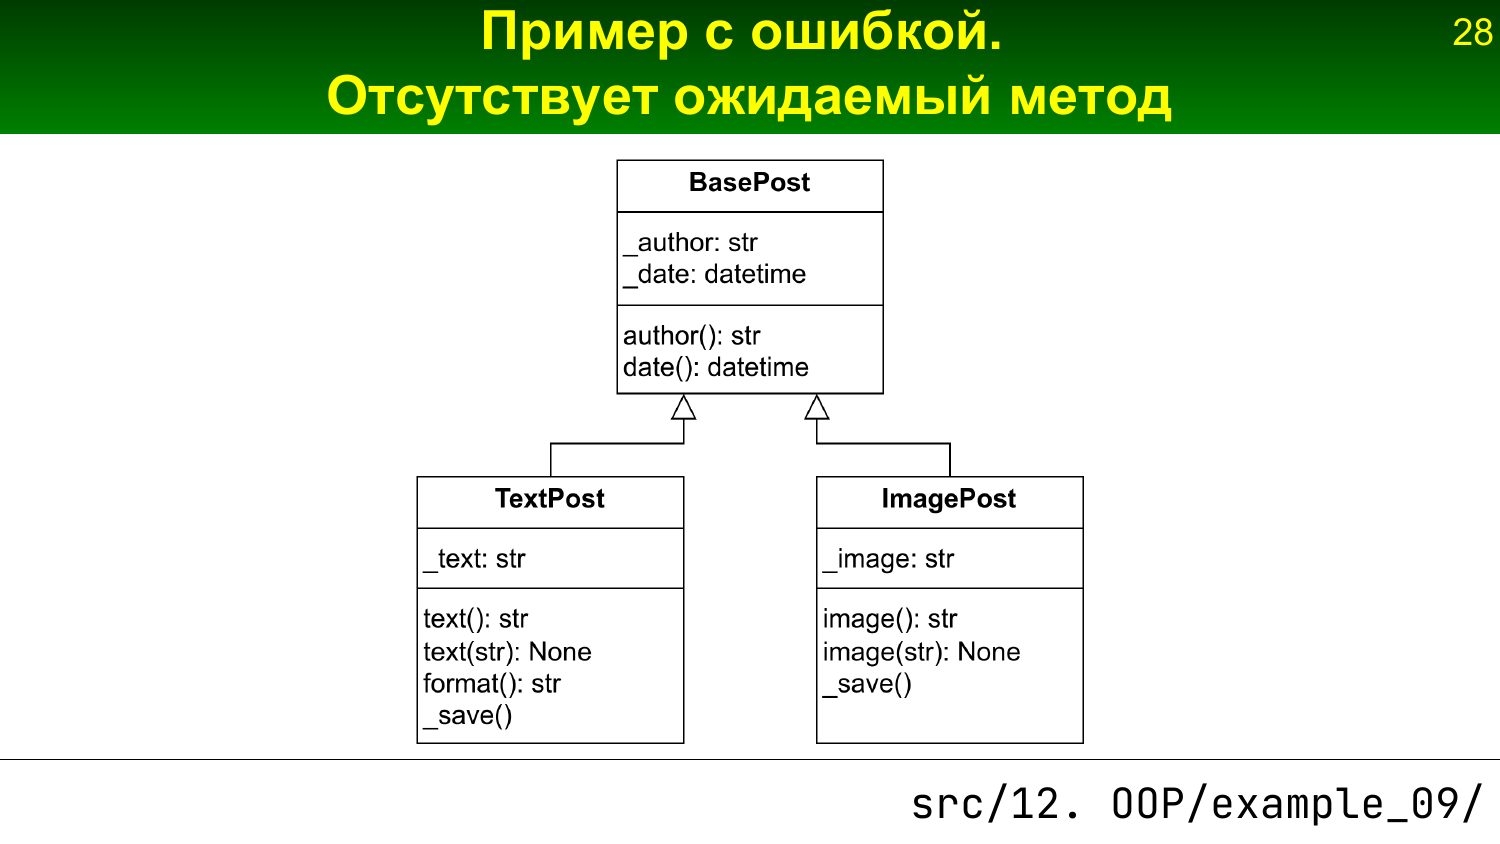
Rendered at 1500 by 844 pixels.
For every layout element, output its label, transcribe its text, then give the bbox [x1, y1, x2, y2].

picture [408, 151, 1092, 752]
title src/12. OOP/example_09/ [670, 760, 1500, 844]
title Пример с ошибкой. Отсутствует ожидаемый метод [112, 0, 1388, 133]
